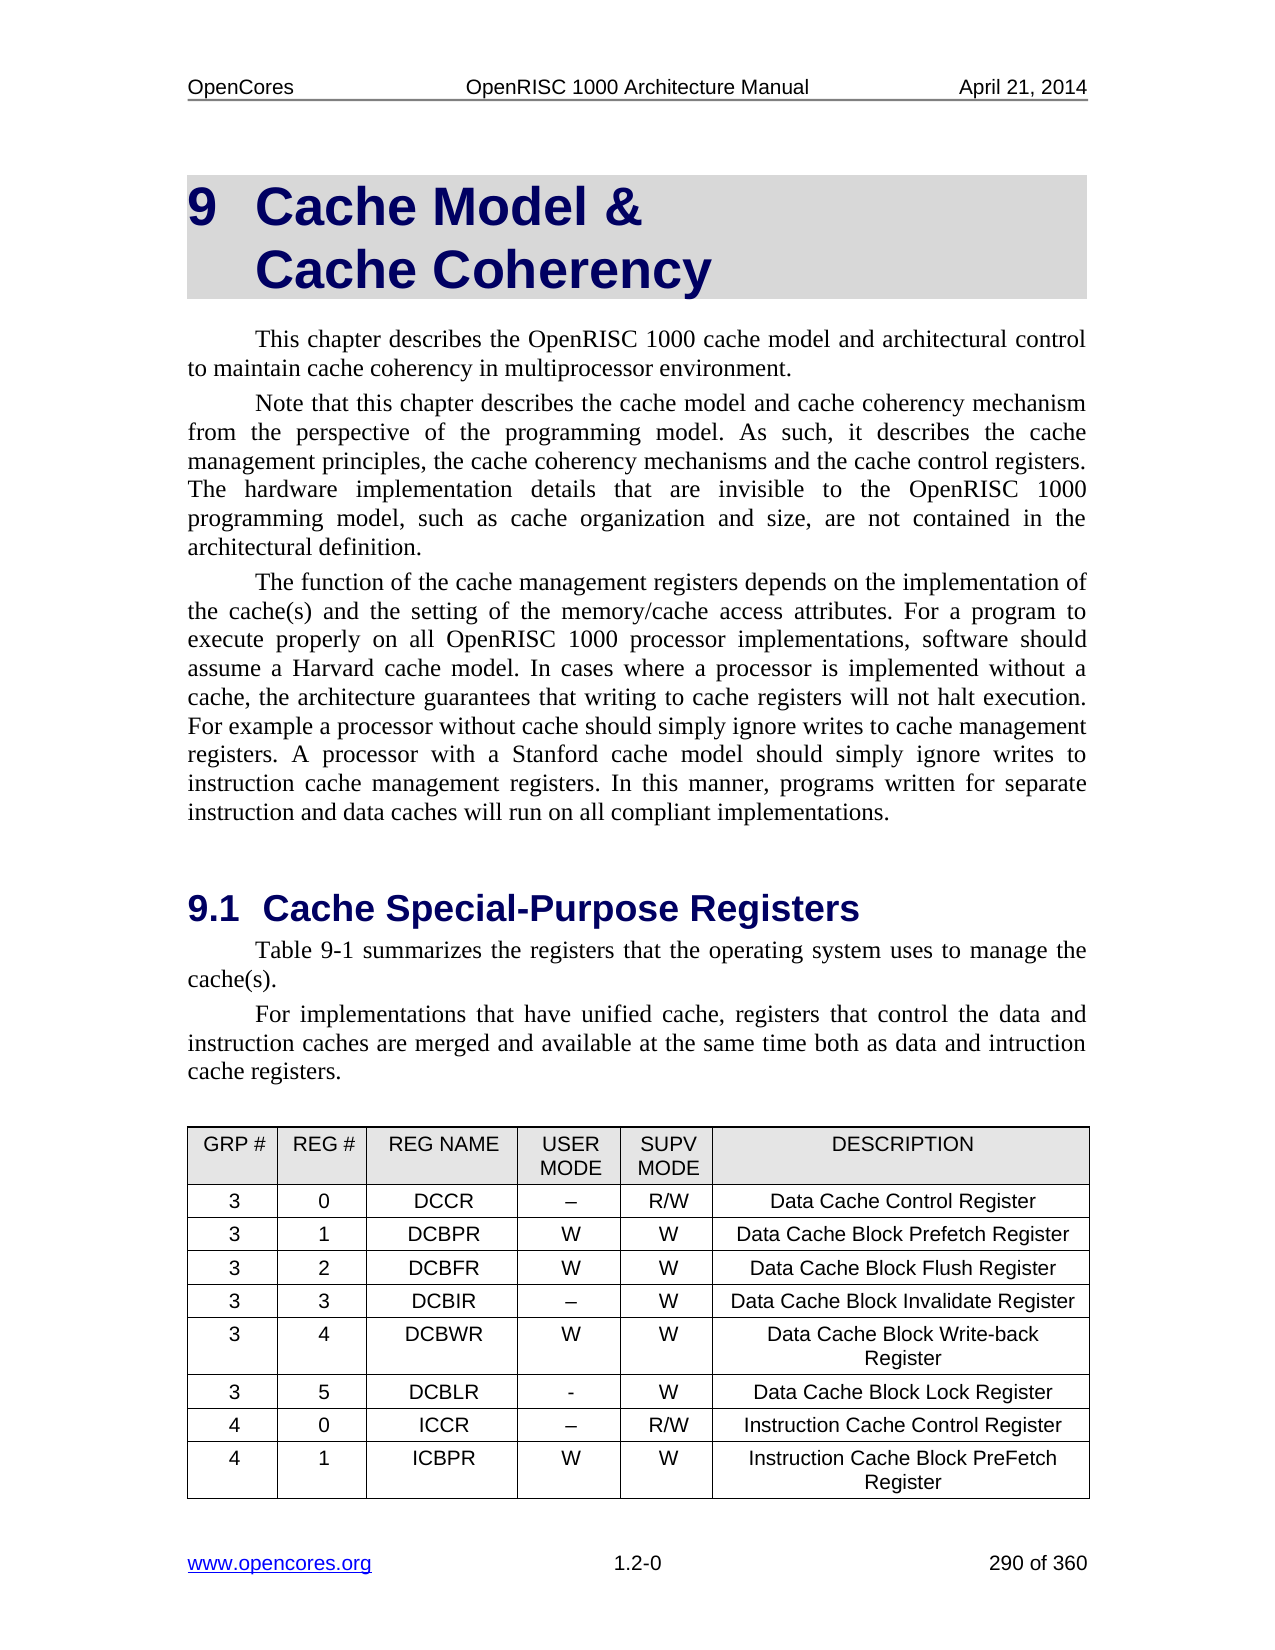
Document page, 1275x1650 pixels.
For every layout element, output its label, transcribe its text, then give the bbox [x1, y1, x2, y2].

table_cell DCBPR [367, 1218, 517, 1250]
table_cell 4 [278, 1318, 366, 1374]
text Note that this chapter describes the cache model and cache coherency mechanism from the perspective of the programming model. As such, it describes the cache management principles, the cache coherency mechanisms and the cache control registers. The hardware implementation details that are invisible to the OpenRISC 1000 programming model, such as cache organization and size, are not contained in the architectural definition. [187, 388, 1087, 561]
table_cell W [518, 1318, 620, 1374]
table_cell R/W [621, 1185, 712, 1217]
table_cell 1 [278, 1218, 366, 1250]
subtitle Cache Special-Purpose Registers [187, 886, 1087, 929]
table_cell 4 [188, 1442, 277, 1498]
subtitle Cache Model & Cache Coherency [187, 175, 1087, 299]
table_cell Instruction Cache Control Register [713, 1409, 1089, 1441]
table_cell W [518, 1251, 620, 1284]
table_cell DCBLR [367, 1375, 517, 1408]
table_header USER MODE [518, 1128, 620, 1184]
table_cell DCBIR [367, 1285, 517, 1317]
table_header SUPV MODE [621, 1128, 712, 1184]
table_cell 5 [278, 1375, 366, 1408]
table_cell – [518, 1409, 620, 1441]
table_cell 0 [278, 1185, 366, 1217]
table_cell Data Cache Control Register [713, 1185, 1089, 1217]
table_cell Data Cache Block Prefetch Register [713, 1218, 1089, 1250]
table_cell - [518, 1375, 620, 1408]
table_cell 3 [188, 1251, 277, 1284]
table_cell 0 [278, 1409, 366, 1441]
table_cell 3 [188, 1375, 277, 1408]
table_cell 2 [278, 1251, 366, 1284]
table_cell 3 [278, 1285, 366, 1317]
table_cell 3 [188, 1218, 277, 1250]
table_cell – [518, 1185, 620, 1217]
table_cell Data Cache Block Write-back Register [713, 1318, 1089, 1374]
table_cell Data Cache Block Lock Register [713, 1375, 1089, 1408]
text This chapter describes the OpenRISC 1000 cache model and architectural control to maintain cache coherency in multiprocessor environment. [187, 324, 1087, 382]
table_cell W [518, 1442, 620, 1498]
table_cell ICBPR [367, 1442, 517, 1498]
table_cell W [621, 1251, 712, 1284]
table_header REG # [278, 1128, 366, 1184]
table_cell DCBWR [367, 1318, 517, 1374]
table_cell W [621, 1442, 712, 1498]
table_cell W [518, 1218, 620, 1250]
table_cell DCBFR [367, 1251, 517, 1284]
table_cell R/W [621, 1409, 712, 1441]
table_cell – [518, 1285, 620, 1317]
table_cell ICCR [367, 1409, 517, 1441]
table_cell Data Cache Block Flush Register [713, 1251, 1089, 1284]
table_cell 3 [188, 1318, 277, 1374]
table_cell DCCR [367, 1185, 517, 1217]
table_cell 3 [188, 1185, 277, 1217]
table_header DESCRIPTION [713, 1128, 1089, 1184]
table_header REG NAME [367, 1128, 517, 1184]
text Table 9-1 summarizes the registers that the operating system uses to manage the cache(s). [187, 935, 1087, 993]
table_cell 1 [278, 1442, 366, 1498]
table_cell Data Cache Block Invalidate Register [713, 1285, 1089, 1317]
table_cell W [621, 1375, 712, 1408]
table_cell 3 [188, 1285, 277, 1317]
table_cell W [621, 1285, 712, 1317]
text The function of the cache management registers depends on the implementation of the cache(s) and the setting of the memory/cache access attributes. For a program to execute properly on all OpenRISC 1000 processor implementations, software should assume a Harvard cache model. In cases where a processor is implemented without a cache, the architecture guarantees that writing to cache registers will not halt execution. For example a processor without cache should simply ignore writes to cache management registers. A processor with a Stanford cache model should simply ignore writes to instruction cache management registers. In this manner, programs written for separate instruction and data caches will run on all compliant implementations. [187, 567, 1087, 826]
table_cell W [621, 1318, 712, 1374]
table_header GRP # [188, 1128, 277, 1184]
text For implementations that have unified cache, registers that control the data and instruction caches are merged and available at the same time both as data and intruction cache registers. [187, 999, 1087, 1085]
table_cell Instruction Cache Block PreFetch Register [713, 1442, 1089, 1498]
table_cell W [621, 1218, 712, 1250]
table_cell 4 [188, 1409, 277, 1441]
